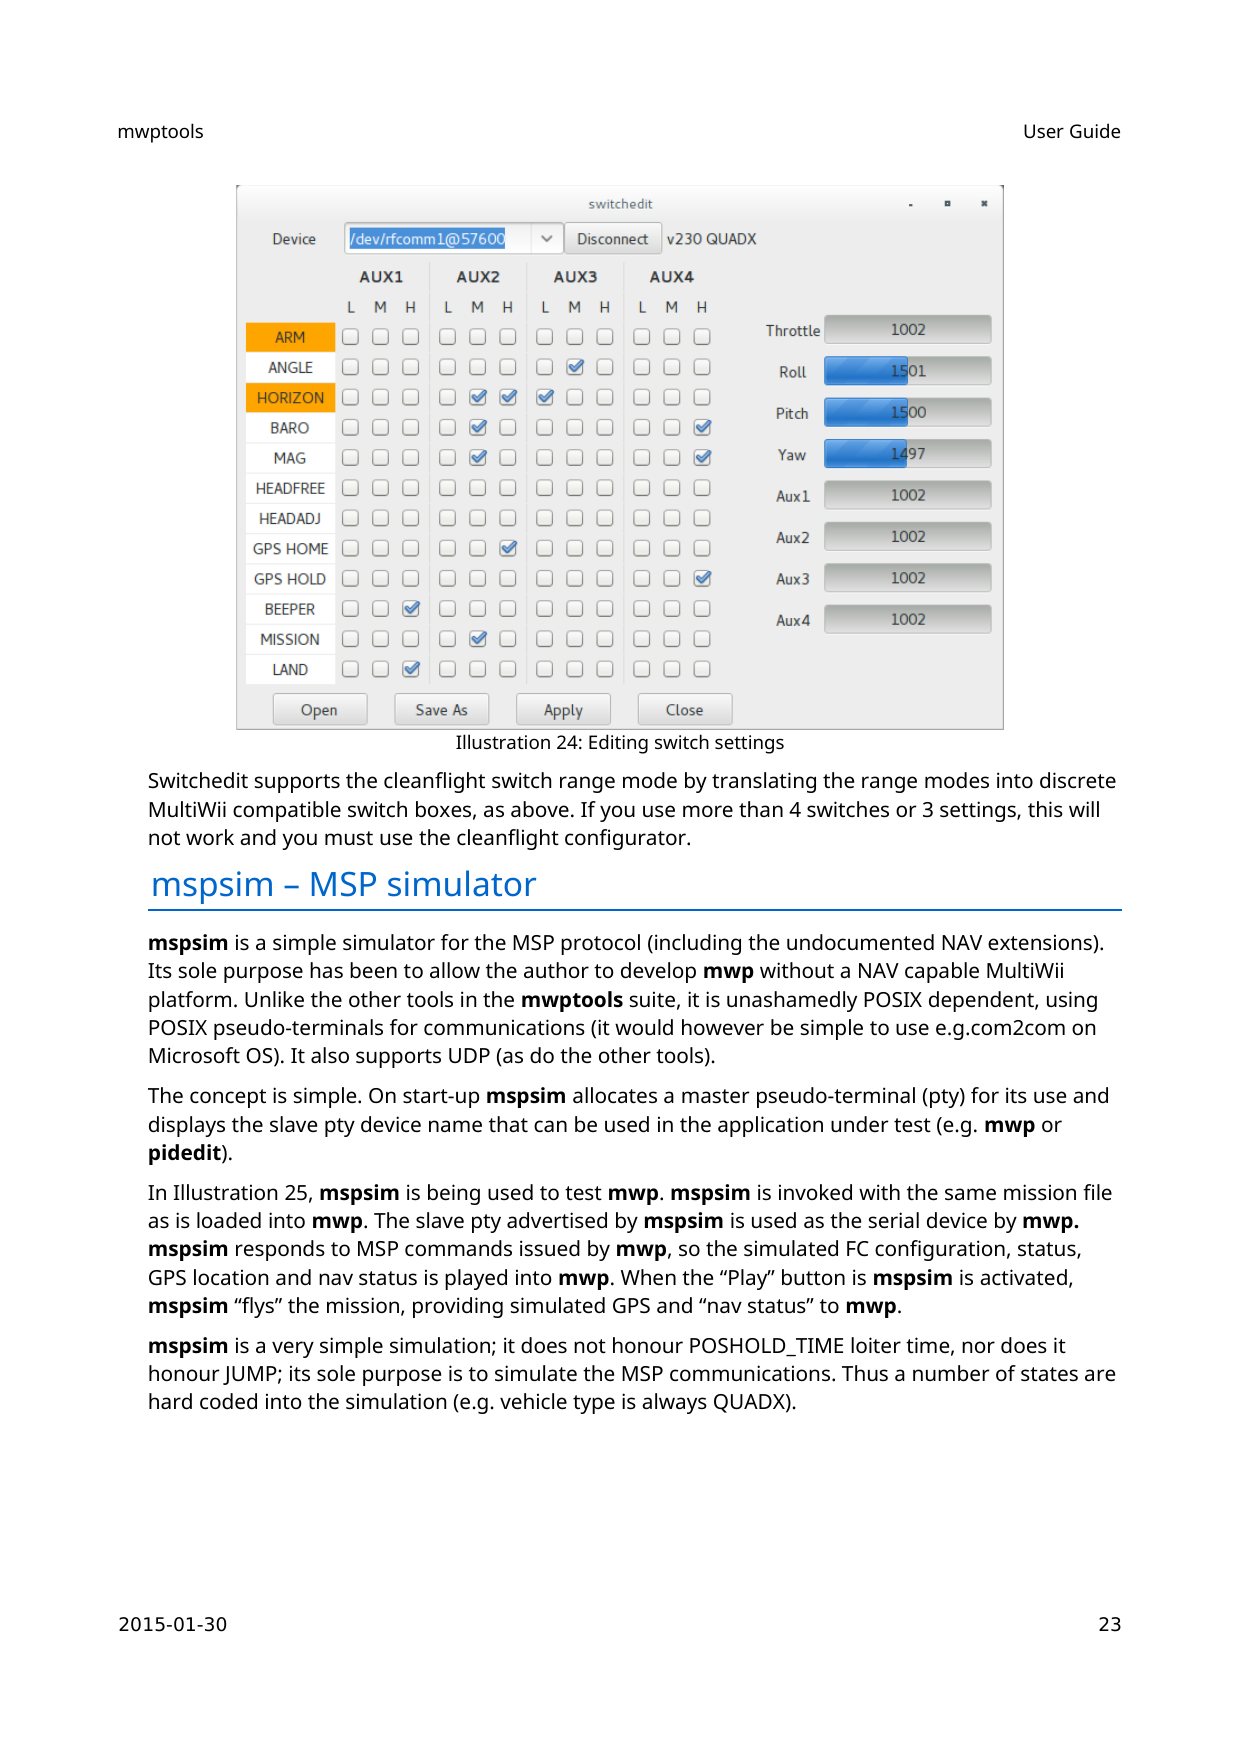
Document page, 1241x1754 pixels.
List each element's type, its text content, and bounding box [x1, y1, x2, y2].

subtitle mspsim – MSP simulator [148, 857, 1122, 909]
text In Illustration 25, mspsim is being used to test mwp. mspsim is invoked with the same mission file as is loaded into mwp. The slave pty advertised by mspsim is used as the serial device by mwp. mspsim responds to MSP commands issued by mwp, so the simulated FC configuration, status, GPS location and nav status is played into mwp. When the “Play” button is mspsim is activated, mspsim “flys” the mission, providing simulated GPS and “nav status” to mwp. [148, 1178, 1122, 1319]
text Switchedit supports the cleanflight switch range mode by translating the range modes into discrete MultiWii compatible switch boxes, as above. If you use more than 4 switches or 3 settings, this will not work and you must use the cleanflight configurator. [148, 173, 1122, 851]
picture [236, 185, 1004, 730]
text mspsim is a very simple simulation; it does not honour POSHOLD_TIME loiter time, nor does it honour JUMP; its sole purpose is to simulate the MSP communications. Thus a number of states are hard coded into the simulation (e.g. vehicle type is always QUADX). [148, 1331, 1122, 1416]
text Illustration 24: Editing switch settings [236, 730, 1004, 755]
text The concept is simple. On start-up mspsim allocates a master pseudo-terminal (pty) for its use and displays the slave pty device name that can be used in the application under test (e.g. mwp or pidedit). [148, 1081, 1122, 1166]
text mspsim is a simple simulator for the MSP protocol (including the undocumented NAV extensions). Its sole purpose has been to allow the author to develop mwp without a NAV capable MultiWii platform. Unlike the other tools in the mwptools suite, it is unashamedly POSIX dependent, using POSIX pseudo-terminals for communications (it would however be simple to use e.g.com2com on Microsoft OS). It also supports UDP (as do the other tools). [148, 928, 1122, 1069]
